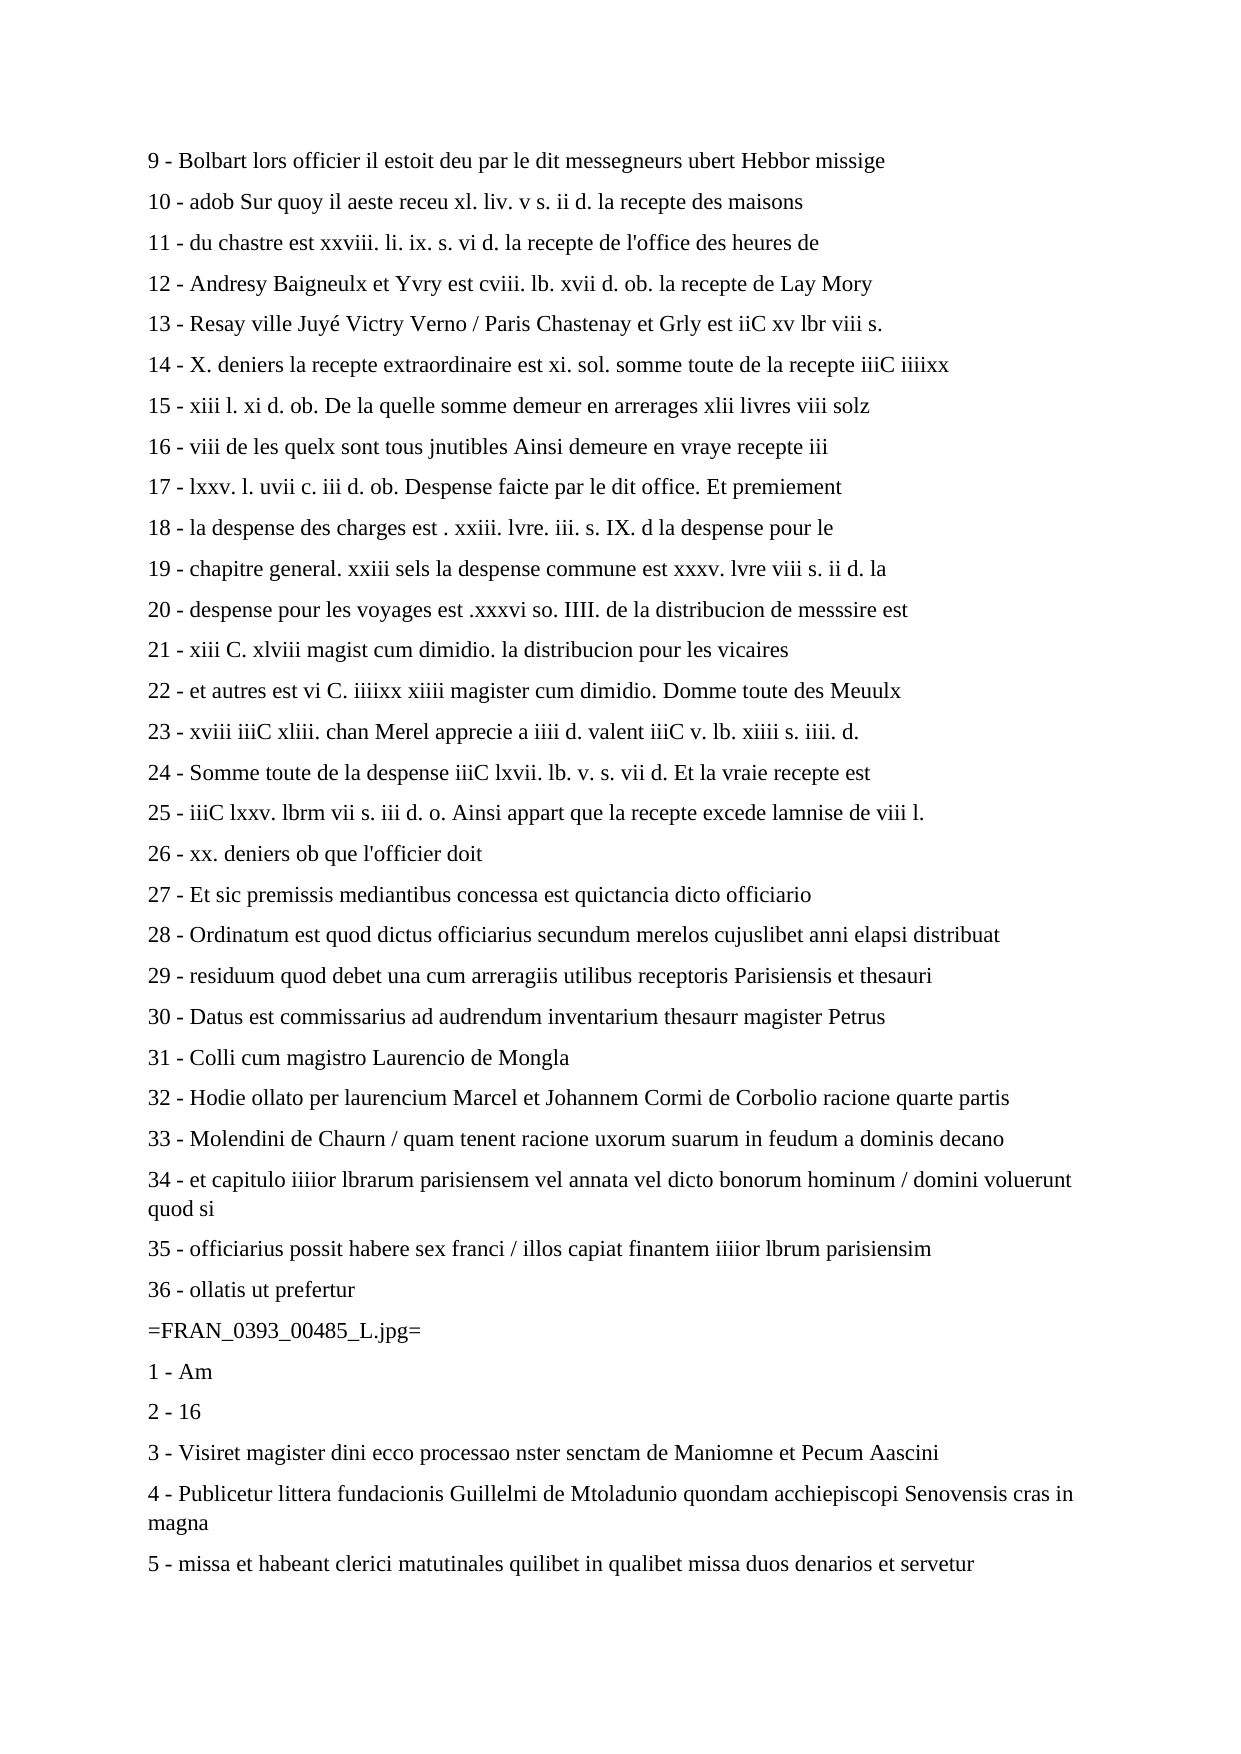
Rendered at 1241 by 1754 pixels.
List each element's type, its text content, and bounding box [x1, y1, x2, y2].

text 23 - xviii iiiC xliii. chan Merel apprecie a iiii d. valent iiiC v. lb. xiiii s. iiii. d. [148, 718, 1093, 744]
text 34 - et capitulo iiiior lbrarum parisiensem vel annata vel dicto bonorum hominum / domini voluerunt quod si [148, 1166, 1093, 1221]
text 15 - xiii l. xi d. ob. De la quelle somme demeur en arrerages xlii livres viii solz [148, 392, 1093, 418]
text 14 - X. deniers la recepte extraordinaire est xi. sol. somme toute de la recepte iiiC iiiixx [148, 351, 1093, 378]
text 22 - et autres est vi C. iiiixx xiiii magister cum dimidio. Domme toute des Meuulx [148, 677, 1093, 703]
text 12 - Andresy Baigneulx et Yvry est cviii. lb. xvii d. ob. la recepte de Lay Mory [148, 270, 1093, 296]
text 4 - Publicetur littera fundacionis Guillelmi de Mtoladunio quondam acchiepiscopi Senovensis cras in magna [148, 1480, 1093, 1535]
text 19 - chapitre general. xxiii sels la despense commune est xxxv. lvre viii s. ii d. la [148, 555, 1093, 581]
text 27 - Et sic premissis mediantibus concessa est quictancia dicto officiario [148, 881, 1093, 907]
text 17 - lxxv. l. uvii c. iii d. ob. Despense faicte par le dit office. Et premiement [148, 473, 1093, 500]
text 5 - missa et habeant clerici matutinales quilibet in qualibet missa duos denarios et servetur [148, 1549, 1093, 1576]
text 31 - Colli cum magistro Laurencio de Mongla [148, 1044, 1093, 1070]
text 18 - la despense des charges est . xxiii. lvre. iii. s. IX. d la despense pour le [148, 514, 1093, 541]
text 9 - Bolbart lors officier il estoit deu par le dit messegneurs ubert Hebbor missige [148, 148, 1093, 174]
text 24 - Somme toute de la despense iiiC lxvii. lb. v. s. vii d. Et la vraie recepte est [148, 758, 1093, 785]
text 25 - iiiC lxxv. lbrm vii s. iii d. o. Ainsi appart que la recepte excede lamnise de viii l. [148, 799, 1093, 826]
text 20 - despense pour les voyages est .xxxvi so. IIII. de la distribucion de messsire est [148, 596, 1093, 622]
text 16 - viii de les quelx sont tous jnutibles Ainsi demeure en vraye recepte iii [148, 433, 1093, 459]
text 3 - Visiret magister dini ecco processao nster senctam de Maniomne et Pecum Aascini [148, 1439, 1093, 1466]
text 10 - adob Sur quoy il aeste receu xl. liv. v s. ii d. la recepte des maisons [148, 188, 1093, 215]
text 29 - residuum quod debet una cum arreragiis utilibus receptoris Parisiensis et thesauri [148, 962, 1093, 988]
text 32 - Hodie ollato per laurencium Marcel et Johannem Cormi de Corbolio racione quarte partis [148, 1084, 1093, 1111]
text 35 - officiarius possit habere sex franci / illos capiat finantem iiiior lbrum parisiensim [148, 1236, 1093, 1262]
text 30 - Datus est commissarius ad audrendum inventarium thesaurr magister Petrus [148, 1003, 1093, 1029]
text 11 - du chastre est xxviii. li. ix. s. vi d. la recepte de l'office des heures de [148, 229, 1093, 255]
text 36 - ollatis ut prefertur [148, 1276, 1093, 1303]
text 33 - Molendini de Chaurn / quam tenent racione uxorum suarum in feudum a dominis decano [148, 1125, 1093, 1151]
text 26 - xx. deniers ob que l'officier doit [148, 840, 1093, 866]
text =FRAN_0393_00485_L.jpg= [148, 1317, 1093, 1343]
text 28 - Ordinatum est quod dictus officiarius secundum merelos cujuslibet anni elapsi distribuat [148, 921, 1093, 948]
text 2 - 16 [148, 1398, 1093, 1425]
text 1 - Am [148, 1358, 1093, 1384]
text 13 - Resay ville Juyé Victry Verno / Paris Chastenay et Grly est iiC xv lbr viii s. [148, 311, 1093, 337]
text 21 - xiii C. xlviii magist cum dimidio. la distribucion pour les vicaires [148, 636, 1093, 663]
